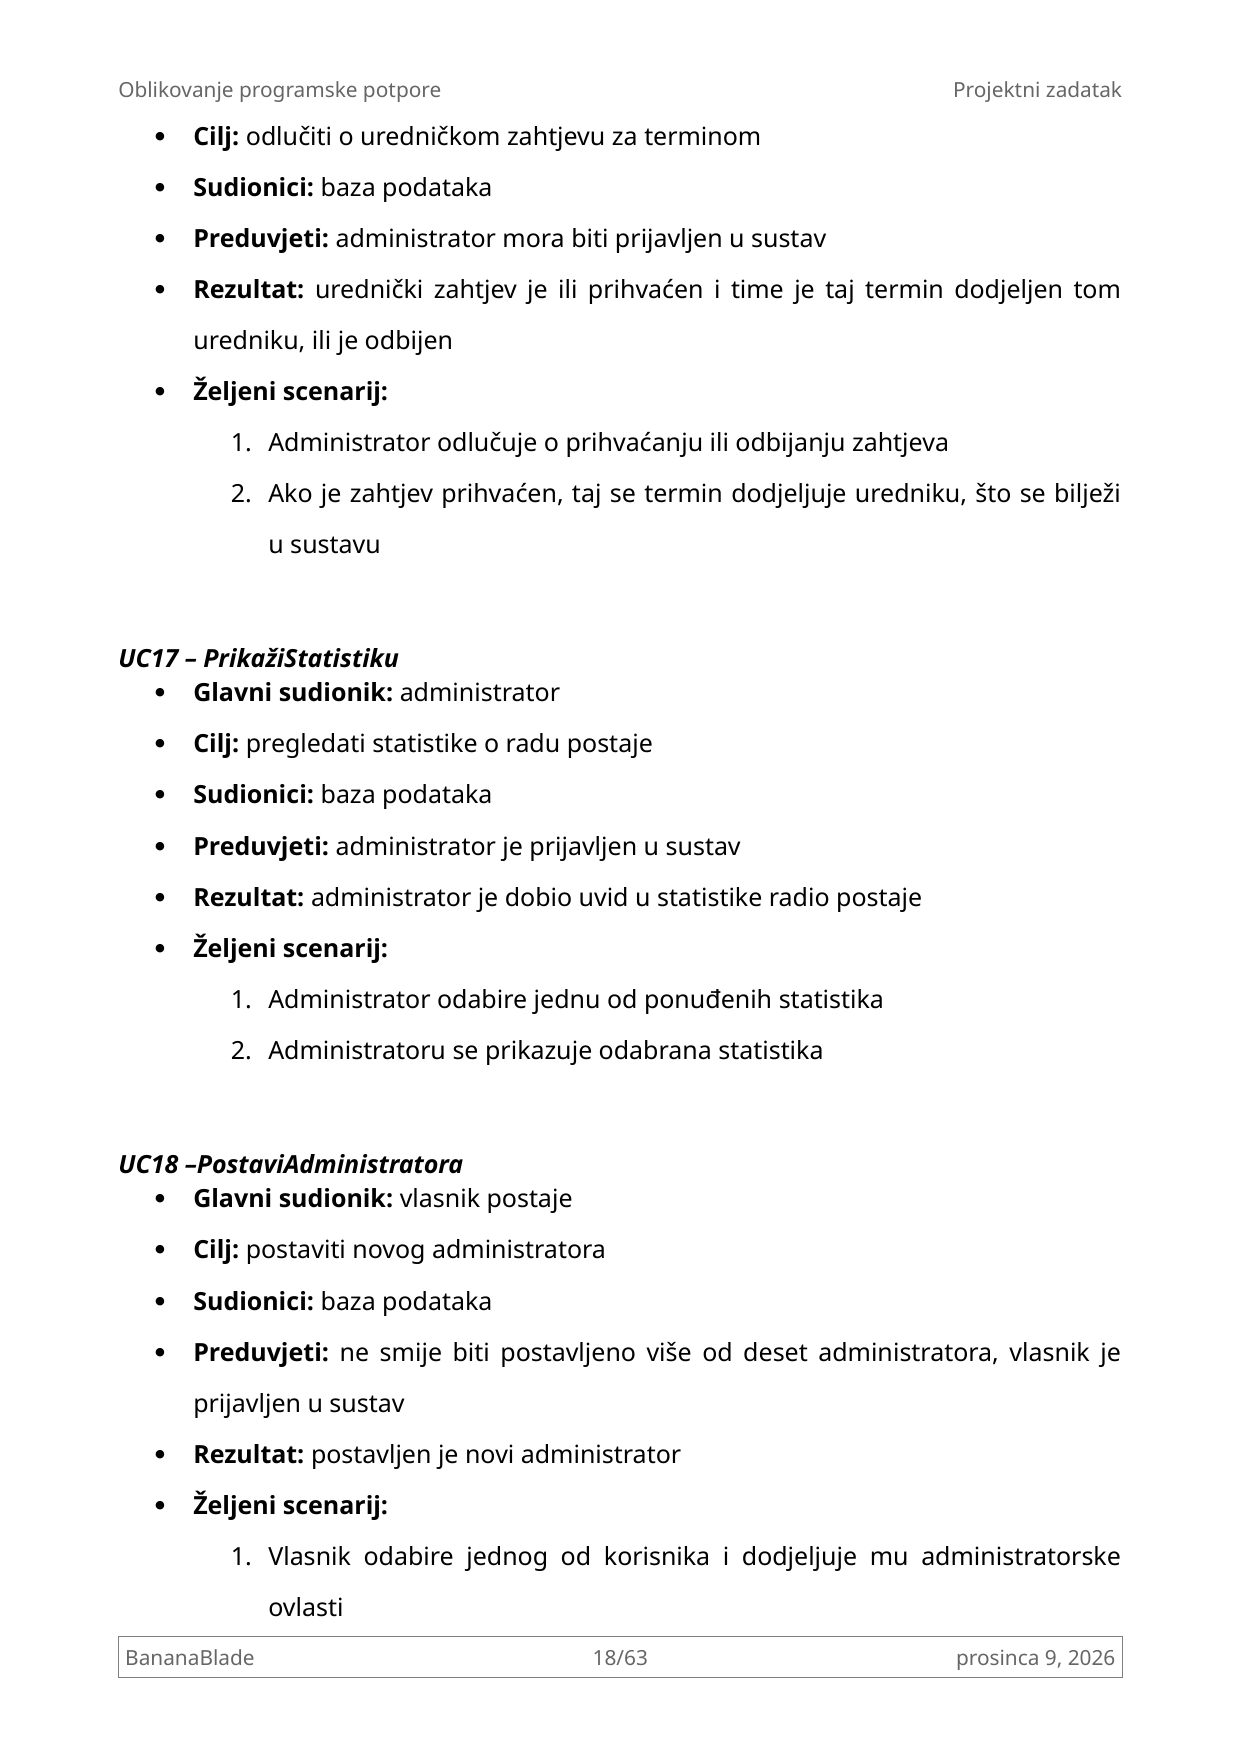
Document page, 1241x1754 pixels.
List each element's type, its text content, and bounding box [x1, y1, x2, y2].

list Sudionici: baza podataka [156, 777, 1122, 811]
list Rezultat: urednički zahtjev je ili prihvaćen i time je taj termin dodjeljen tom uredniku, ili je odbijen [156, 271, 1122, 356]
list Cilj: odlučiti o uredničkom zahtjevu za terminom [156, 118, 1122, 152]
list Vlasnik odabire jednog od korisnika i dodjeljuje mu administratorske ovlasti [231, 1538, 1122, 1623]
list Željeni scenarij: [156, 373, 1122, 407]
subtitle UC17 – PrikažiStatistiku [118, 641, 1122, 675]
list Sudionici: baza podataka [156, 169, 1122, 203]
list Cilj: postaviti novog administratora [156, 1232, 1122, 1266]
list Željeni scenarij: [156, 930, 1122, 964]
list Preduvjeti: administrator mora biti prijavljen u sustav [156, 220, 1122, 254]
list Cilj: pregledati statistike o radu postaje [156, 726, 1122, 760]
list Glavni sudionik: administrator [156, 675, 1122, 709]
list Ako je zahtjev prihvaćen, taj se termin dodjeljuje uredniku, što se bilježi u sustavu [231, 475, 1122, 561]
list Administrator odabire jednu od ponuđenih statistika [231, 981, 1122, 1015]
list Preduvjeti: ne smije biti postavljeno više od deset administratora, vlasnik je prijavljen u sustav [156, 1334, 1122, 1419]
list Administrator odlučuje o prihvaćanju ili odbijanju zahtjeva [231, 424, 1122, 458]
list Željeni scenarij: [156, 1487, 1122, 1521]
list Preduvjeti: administrator je prijavljen u sustav [156, 828, 1122, 862]
subtitle UC18 –PostaviAdministratora [118, 1147, 1122, 1181]
list Administratoru se prikazuje odabrana statistika [231, 1032, 1122, 1066]
list Glavni sudionik: vlasnik postaje [156, 1181, 1122, 1215]
list Sudionici: baza podataka [156, 1283, 1122, 1317]
list Rezultat: administrator je dobio uvid u statistike radio postaje [156, 879, 1122, 913]
list Rezultat: postavljen je novi administrator [156, 1436, 1122, 1470]
